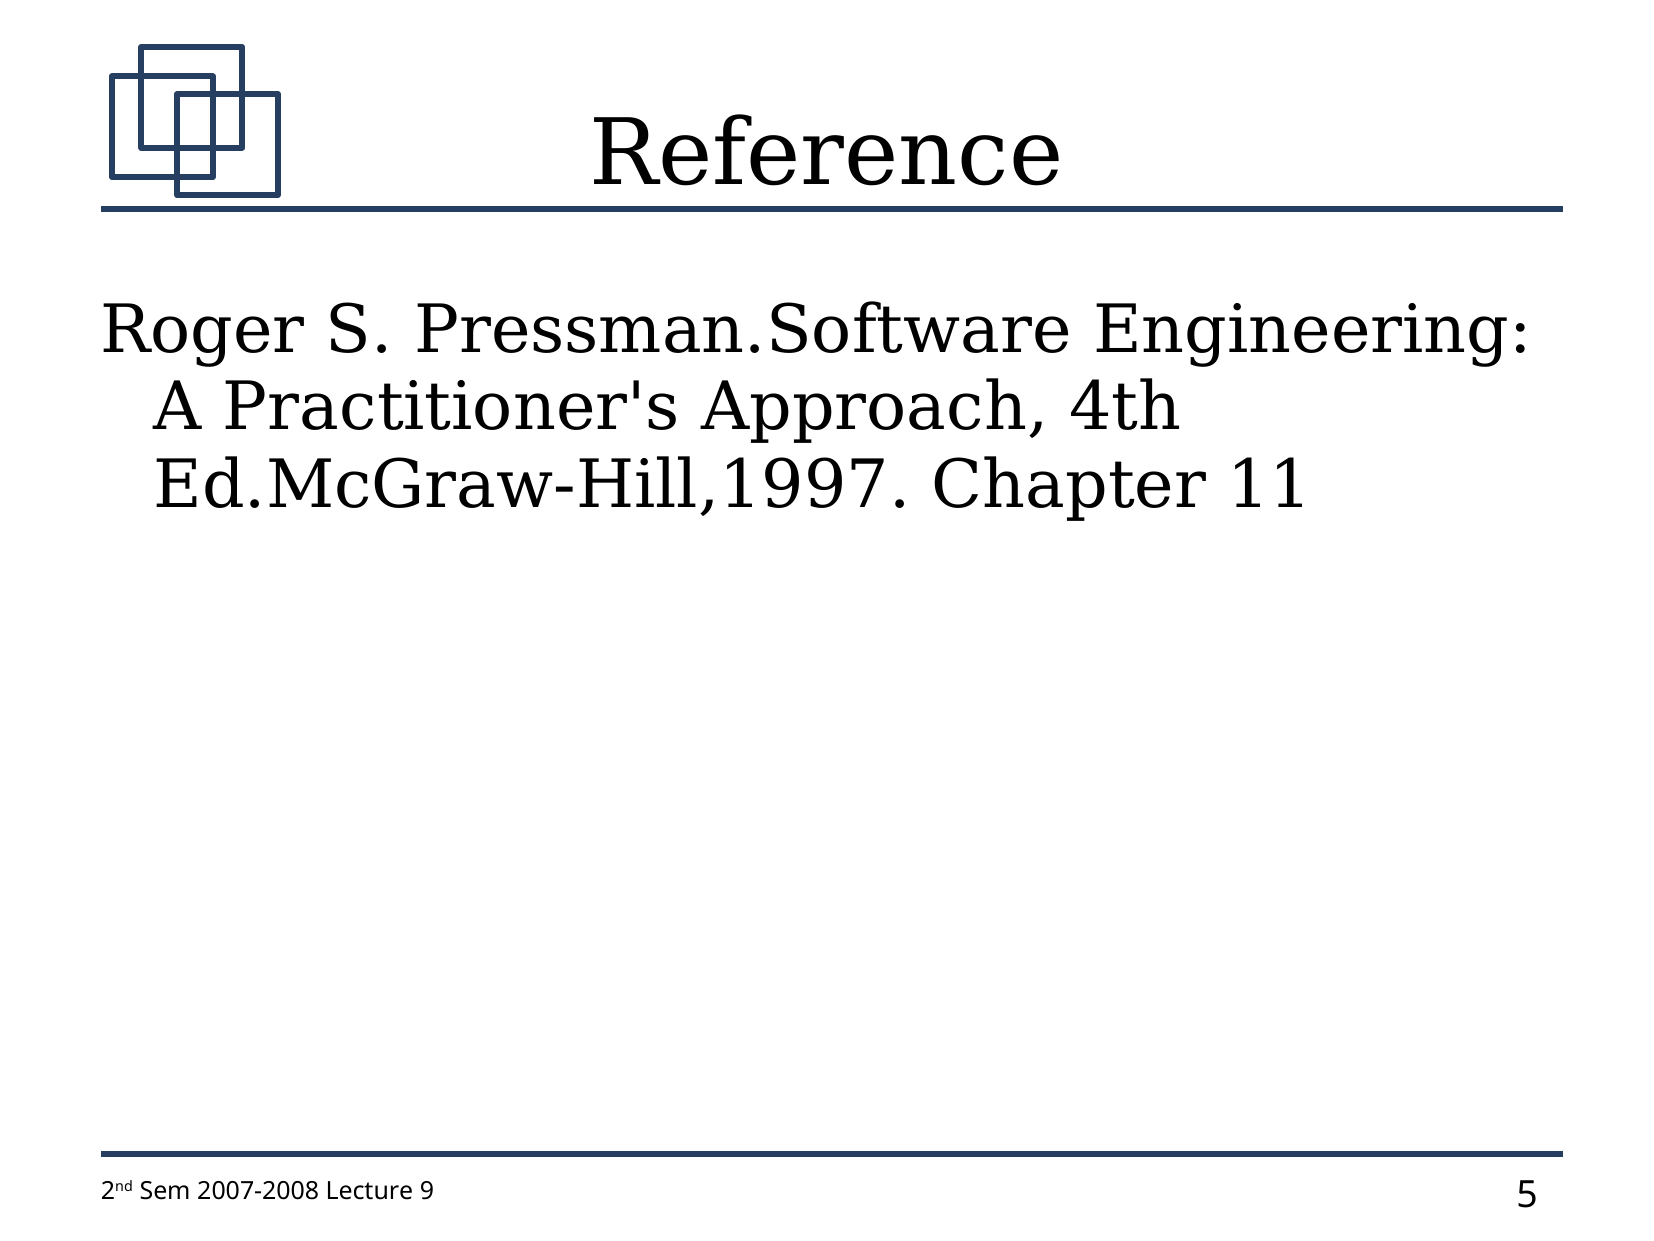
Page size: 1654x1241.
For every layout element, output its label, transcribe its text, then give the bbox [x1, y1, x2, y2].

title Reference [82, 49, 1571, 257]
list Roger S. Pressman.Software Engineering: A Practitioner's Approach, 4th Ed.McGraw-Hill,1997. Chapter 11 [82, 290, 1571, 1109]
